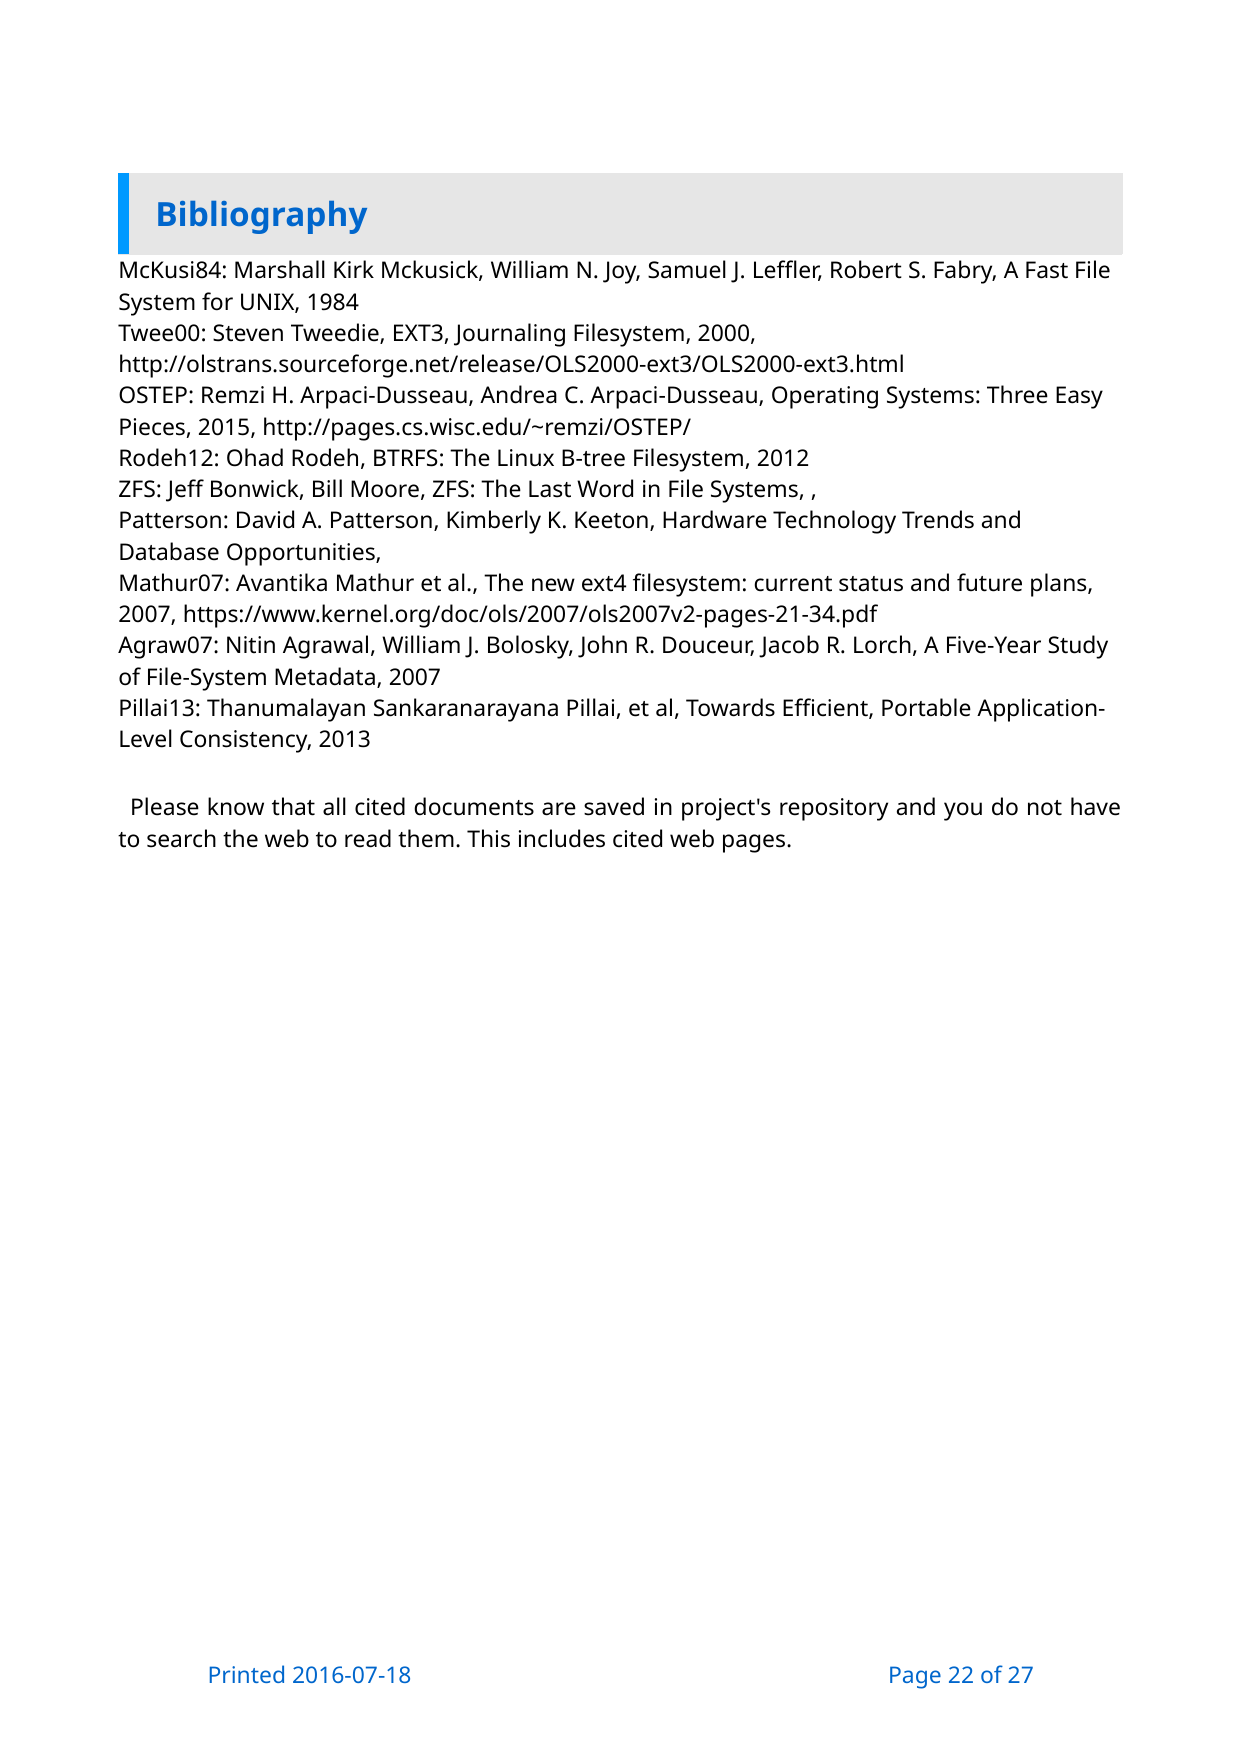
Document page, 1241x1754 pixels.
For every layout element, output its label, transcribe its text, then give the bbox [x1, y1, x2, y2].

subtitle Bibliography [129, 174, 1122, 254]
text Please know that all cited documents are saved in project's repository and you do not have to search the web to read them. This includes cited web pages. [118, 791, 1122, 854]
text Agraw07: Nitin Agrawal, William J. Bolosky, John R. Douceur, Jacob R. Lorch, A Five-Year Study of File-System Metadata, 2007 [118, 629, 1122, 692]
text Twee00: Steven Tweedie, EXT3, Journaling Filesystem, 2000, http://olstrans.sourceforge.net/release/OLS2000-ext3/OLS2000-ext3.html [118, 317, 1122, 379]
text Rodeh12: Ohad Rodeh, BTRFS: The Linux B-tree Filesystem, 2012 [118, 442, 1122, 473]
text McKusi84: Marshall Kirk Mckusick, William N. Joy, Samuel J. Leffler, Robert S. Fabry, A Fast File System for UNIX, 1984 [118, 255, 1122, 317]
text Pillai13: Thanumalayan Sankaranarayana Pillai, et al, Towards Efficient, Portable Application-Level Consistency, 2013 [118, 692, 1122, 754]
text Mathur07: Avantika Mathur et al., The new ext4 filesystem: current status and future plans, 2007, https://www.kernel.org/doc/ols/2007/ols2007v2-pages-21-34.pdf [118, 567, 1122, 629]
text Patterson: David A. Patterson, Kimberly K. Keeton, Hardware Technology Trends and Database Opportunities, [118, 504, 1122, 567]
text ZFS: Jeff Bonwick, Bill Moore, ZFS: The Last Word in File Systems, , [118, 473, 1122, 504]
text OSTEP: Remzi H. Arpaci-Dusseau, Andrea C. Arpaci-Dusseau, Operating Systems: Three Easy Pieces, 2015, http://pages.cs.wisc.edu/~remzi/OSTEP/ [118, 379, 1122, 442]
